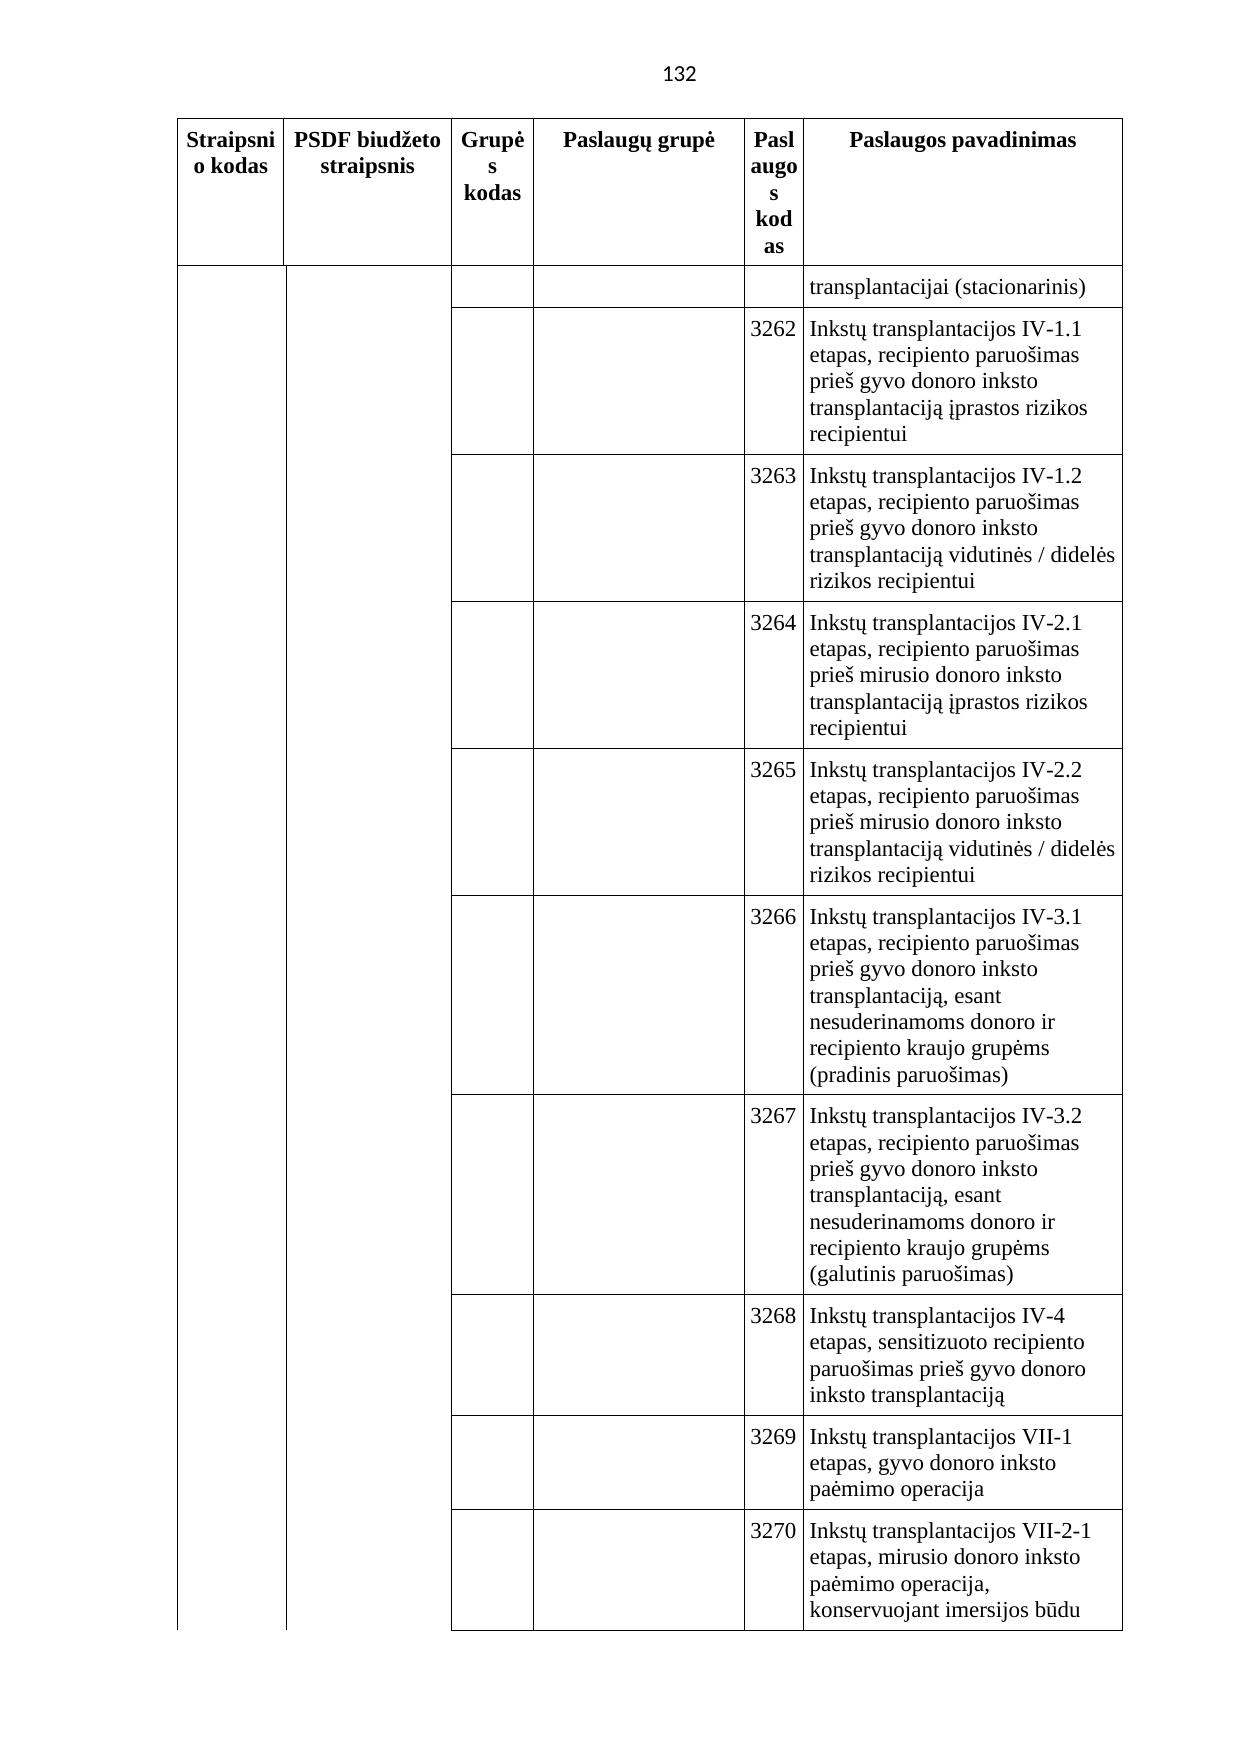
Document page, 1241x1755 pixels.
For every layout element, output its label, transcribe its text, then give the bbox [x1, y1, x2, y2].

table_cell [534, 1295, 744, 1414]
table_cell [178, 748, 286, 894]
table_cell [452, 602, 533, 748]
table_header Paslaugos kodas [745, 119, 803, 265]
table_cell [534, 602, 744, 748]
table_cell [534, 1510, 744, 1629]
table_cell [452, 896, 533, 1094]
table_cell [178, 1294, 286, 1414]
table_cell [452, 266, 533, 307]
table_cell [178, 1509, 286, 1629]
table_cell 3264 [745, 602, 803, 748]
table_cell [452, 1095, 533, 1294]
table_header Grupės kodas [452, 119, 533, 265]
table_cell Inkstų transplantacijos IV-2.1 etapas, recipiento paruošimas prieš mirusio donoro inksto transplantaciją įprastos rizikos recipientui [804, 602, 1122, 748]
table_cell [287, 748, 451, 894]
table_cell [287, 454, 451, 601]
table_cell Inkstų transplantacijos IV-2.2 etapas, recipiento paruošimas prieš mirusio donoro inksto transplantaciją vidutinės / didelės rizikos recipientui [804, 749, 1122, 894]
table_cell [287, 1294, 451, 1414]
table_cell Inkstų transplantacijos VII-1 etapas, gyvo donoro inksto paėmimo operacija [804, 1416, 1122, 1509]
table_cell 3266 [745, 896, 803, 1094]
table_header Paslaugų grupė [534, 119, 744, 265]
table_cell 3267 [745, 1095, 803, 1294]
table_cell [452, 1416, 533, 1509]
table_header PSDF biudžeto straipsnis [284, 119, 451, 265]
table_cell 3269 [745, 1416, 803, 1509]
table_header Straipsnio kodas [178, 119, 283, 265]
table_cell 3268 [745, 1295, 803, 1414]
table_cell [534, 308, 744, 454]
table_cell Inkstų transplantacijos IV-3.2 etapas, recipiento paruošimas prieš gyvo donoro inksto transplantaciją, esant nesuderinamoms donoro ir recipiento kraujo grupėms (galutinis paruošimas) [804, 1095, 1122, 1294]
table_cell [178, 1094, 286, 1294]
table_cell [287, 1415, 451, 1509]
table_cell Inkstų transplantacijos IV-1.1 etapas, recipiento paruošimas prieš gyvo donoro inksto transplantaciją įprastos rizikos recipientui [804, 308, 1122, 454]
table_cell 3262 [745, 308, 803, 454]
table_cell [178, 454, 286, 601]
table_cell 3263 [745, 455, 803, 601]
table_cell 3270 [745, 1510, 803, 1629]
table_cell Inkstų transplantacijos VII-2-1 etapas, mirusio donoro inksto paėmimo operacija, konservuojant imersijos būdu [804, 1510, 1122, 1629]
table_cell [178, 1415, 286, 1509]
table_cell [534, 1095, 744, 1294]
table_header Paslaugos pavadinimas [804, 119, 1122, 265]
table_cell [287, 601, 451, 748]
table_cell [287, 307, 451, 454]
table_cell Inkstų transplantacijos IV-4 etapas, sensitizuoto recipiento paruošimas prieš gyvo donoro inksto transplantaciją [804, 1295, 1122, 1414]
table_cell [534, 749, 744, 894]
table_cell [534, 266, 744, 307]
table_cell [178, 895, 286, 1094]
table_cell [287, 1509, 451, 1629]
table_cell 3265 [745, 749, 803, 894]
table_cell [452, 308, 533, 454]
table_cell [452, 1295, 533, 1414]
table_cell [178, 266, 286, 307]
table_cell [452, 1510, 533, 1629]
table_cell [287, 1094, 451, 1294]
table_cell [178, 307, 286, 454]
table_cell [452, 455, 533, 601]
table_cell transplantacijai (stacionarinis) [804, 266, 1122, 307]
table_cell [745, 266, 803, 307]
table_cell [534, 455, 744, 601]
table_cell [178, 601, 286, 748]
table_cell [287, 266, 451, 307]
table_cell Inkstų transplantacijos IV-1.2 etapas, recipiento paruošimas prieš gyvo donoro inksto transplantaciją vidutinės / didelės rizikos recipientui [804, 455, 1122, 601]
table_cell [287, 895, 451, 1094]
table_cell Inkstų transplantacijos IV-3.1 etapas, recipiento paruošimas prieš gyvo donoro inksto transplantaciją, esant nesuderinamoms donoro ir recipiento kraujo grupėms (pradinis paruošimas) [804, 896, 1122, 1094]
table_cell [534, 1416, 744, 1509]
table_cell [452, 749, 533, 894]
table_cell [534, 896, 744, 1094]
